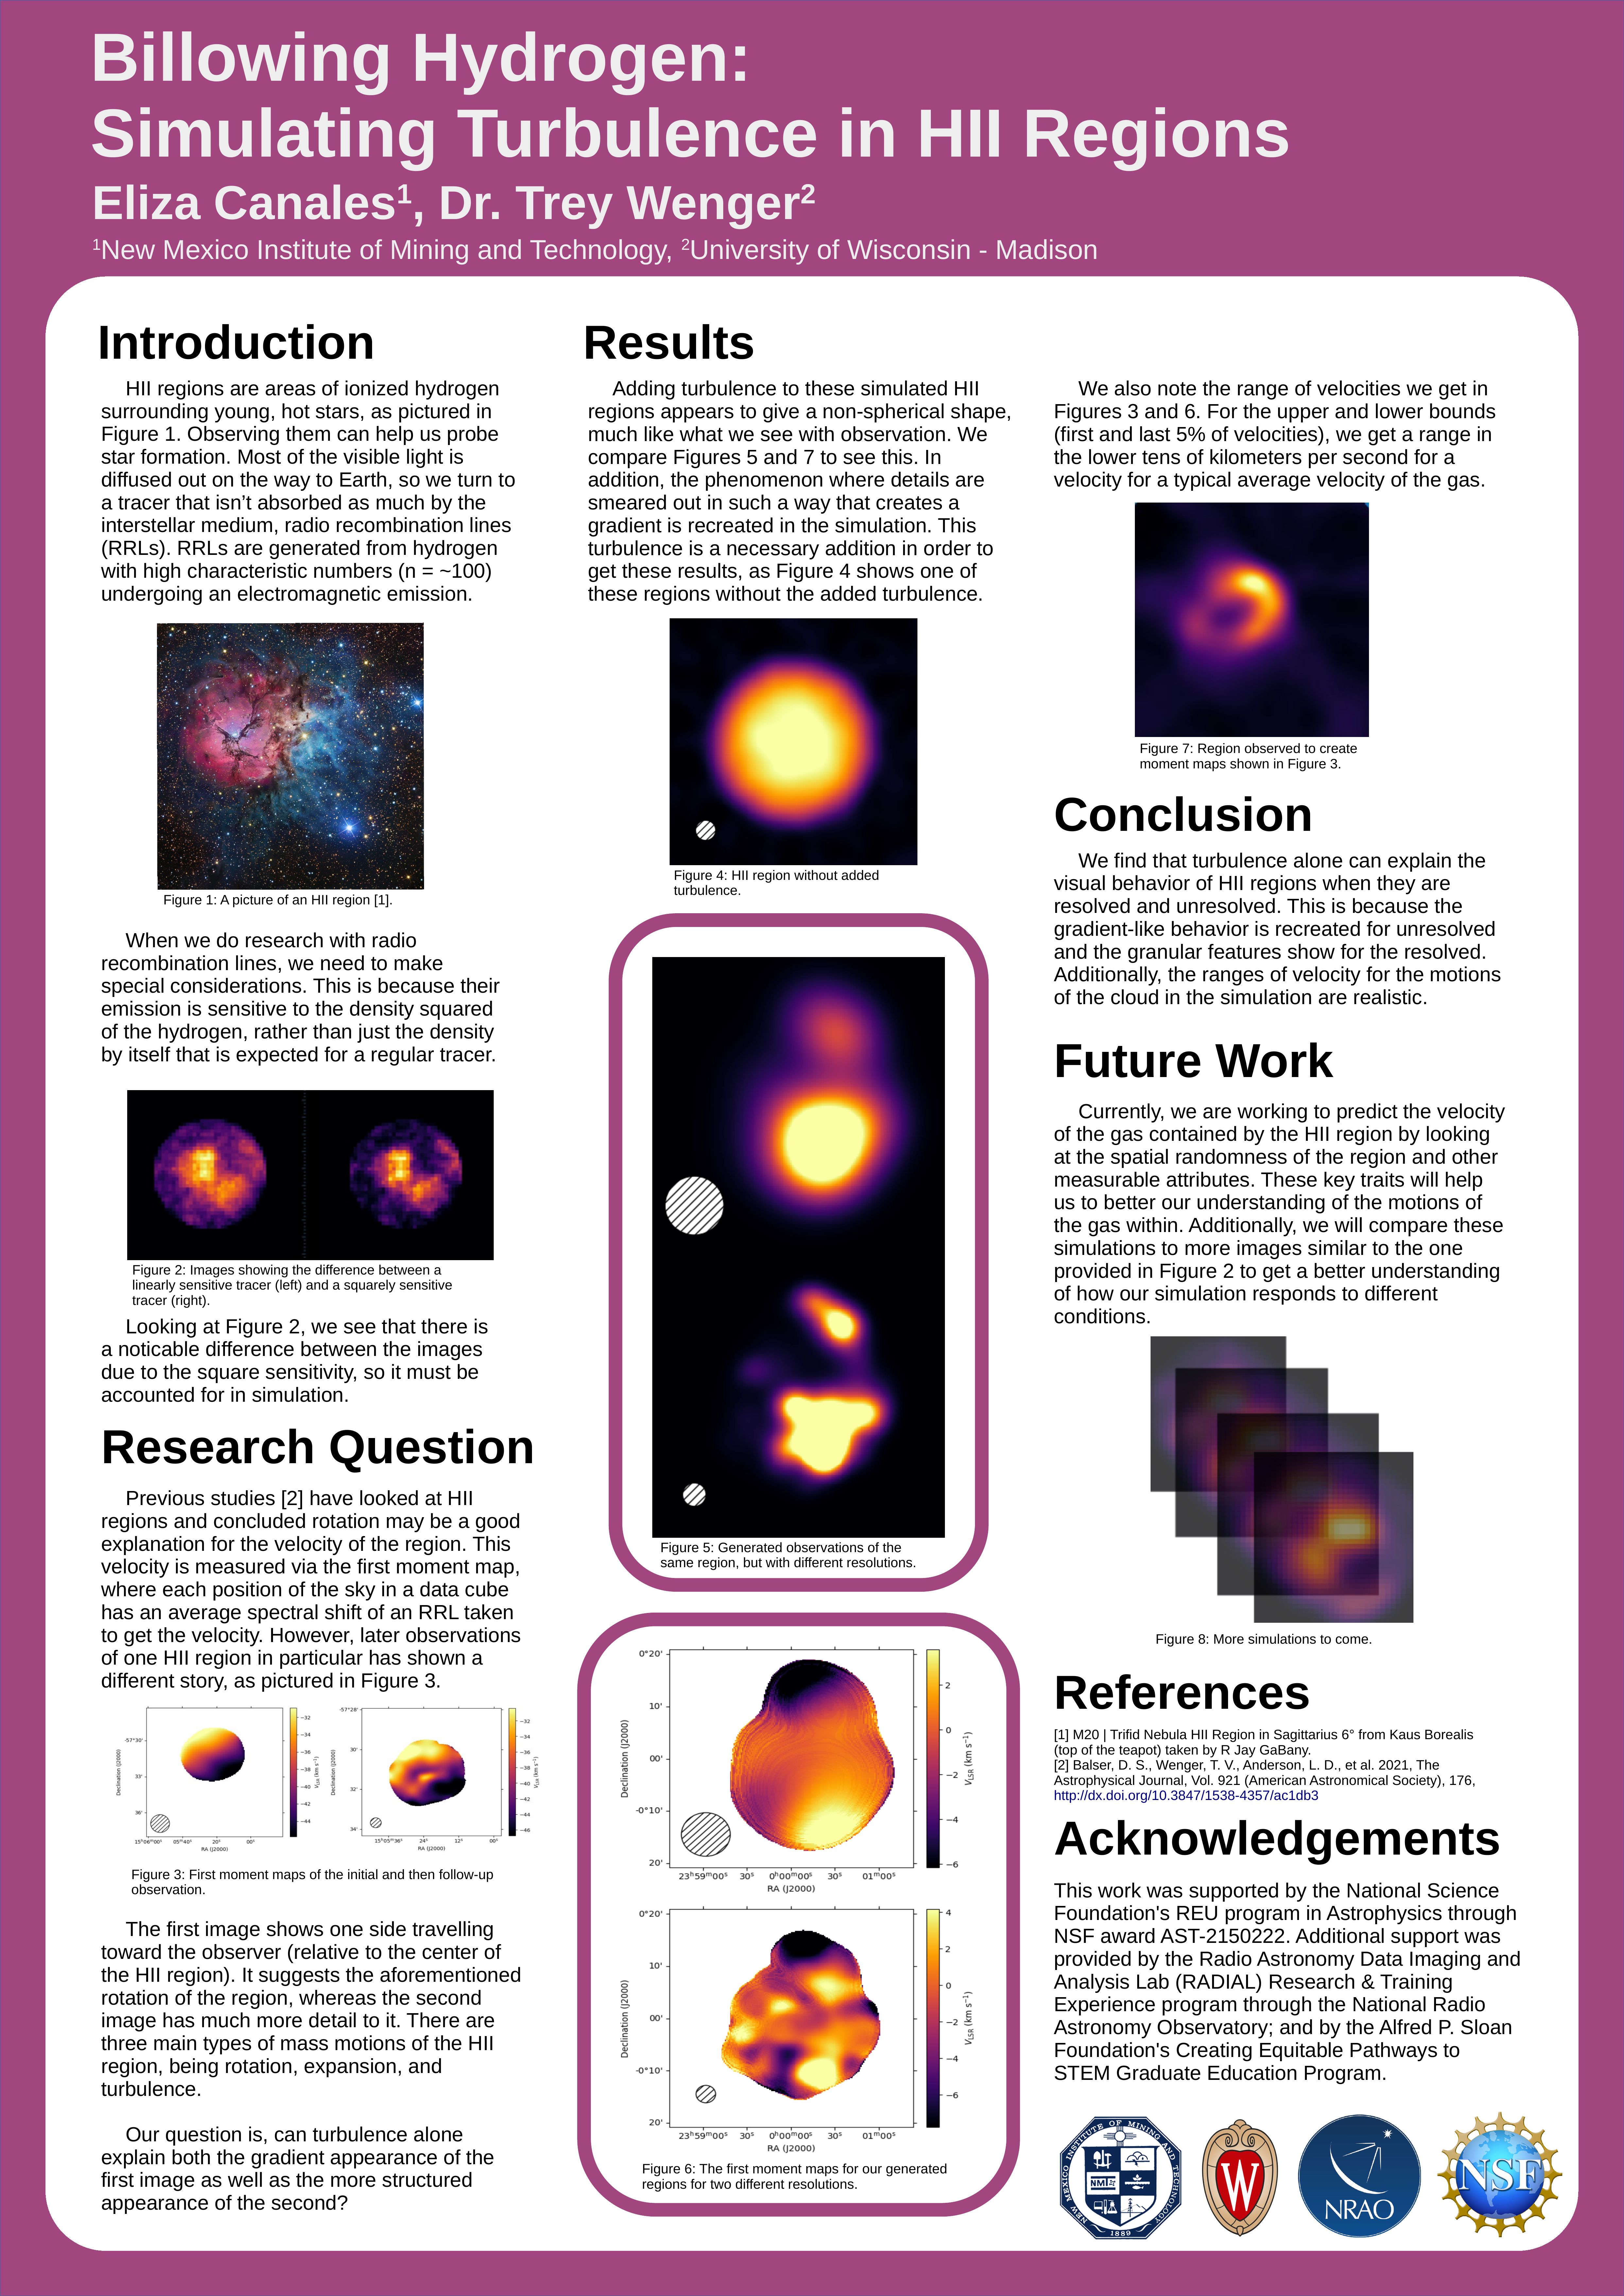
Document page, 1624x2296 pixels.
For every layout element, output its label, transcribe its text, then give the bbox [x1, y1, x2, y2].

text_box HII regions are areas of ionized hydrogen surrounding young, hot stars, as pictured in Figure 1. Observing them can help us probe star formation. Most of the visible light is diffused out on the way to Earth, so we turn to a tracer that isn’t absorbed as much by the interstellar medium, radio recombination lines (RRLs). RRLs are generated from hydrogen with high characteristic numbers (n = ~100) undergoing an electromagnetic emission. [96, 374, 536, 613]
text_box Introduction [93, 313, 547, 387]
text_box Future Work [1049, 1031, 1503, 1093]
text_box Billowing Hydrogen: Simulating Turbulence in HII Regions [85, 17, 1325, 174]
picture [157, 623, 424, 890]
picture [1151, 1336, 1413, 1623]
text_box Figure 2: Images showing the difference between a linearly sensitive tracer (left) and a squarely sensitive tracer (right). [127, 1260, 494, 1311]
picture [1192, 2116, 1284, 2239]
text_box Figure 5: Generated observations of the same region, but with different resolutions. [655, 1537, 942, 1573]
text_box References [1049, 1663, 1503, 1724]
picture [670, 618, 917, 865]
text_box Eliza Canales1, Dr. Trey Wenger2 [87, 174, 1277, 232]
picture [1059, 2116, 1182, 2239]
text_box Acknowledgements [1049, 1809, 1536, 1868]
text_box Figure 1: A picture of an HII region [1]. [158, 890, 423, 915]
text_box This work was supported by the National Science Foundation's REU program in Astrophysics through NSF award AST-2150222. Additional support was provided by the Radio Astronomy Data Imaging and Analysis Lab (RADIAL) Research & Training Experience program through the National Radio Astronomy Observatory; and by the Alfred P. Sloan Foundation's Creating Equitable Pathways to STEM Graduate Education Program. [1049, 1876, 1528, 2110]
picture [114, 1705, 320, 1854]
text_box [1] M20 | Trifid Nebula HII Region in Sagittarius 6° from Kaus Borealis (top of the teapot) taken by R Jay GaBany. [2] Balser, D. S., Wenger, T. V., Anderson, L. D., et al. 2021, The Astrophysical Journal, Vol. 921 (American Astronomical Society), 176, http://dx.doi.org/10.3847/1538-4357/ac1db3 [1049, 1724, 1503, 1811]
text_box A [45, 276, 1579, 2251]
picture [1298, 2115, 1421, 2237]
text_box Figure 4: HII region without added turbulence. [669, 865, 915, 902]
text_box 1New Mexico Institute of Mining and Technology, 2University of Wisconsin - Madison [87, 232, 1233, 267]
text_box Figure 6: The first moment maps for our generated regions for two different resolutions. [637, 2159, 956, 2194]
text_box Conclusion [1049, 785, 1503, 844]
text_box Research Question [96, 1417, 550, 1476]
picture [127, 1090, 494, 1260]
text_box Figure 3: First moment maps of the initial and then follow-up observation. [126, 1864, 543, 1900]
text_box [0, 0, 1624, 2296]
text_box Figure 8: More simulations to come. [1151, 1629, 1466, 1656]
picture [1135, 503, 1369, 737]
text_box Adding turbulence to these simulated HII regions appears to give a non-spherical shape, much like what we see with observation. We compare Figures 5 and 7 to see this. In addition, the phenomenon where details are smeared out in such a way that creates a gradient is recreated in the simulation. This turbulence is a necessary addition in order to get these results, as Figure 4 shows one of these regions without the added turbulence. [583, 375, 1025, 620]
text_box Looking at Figure 2, we see that there is a noticable difference between the images due to the square sensitivity, so it must be accounted for in simulation. [96, 1312, 501, 1409]
text_box We find that turbulence alone can explain the visual behavior of HII regions when they are resolved and unresolved. This is because the gradient-like behavior is recreated for unresolved and the granular features show for the resolved. Additionally, the ranges of velocity for the motions of the cloud in the simulation are realistic. [1049, 847, 1515, 1011]
text_box Currently, we are working to predict the velocity of the gas contained by the HII region by looking at the spatial randomness of the region and other measurable attributes. These key traits will help us to better our understanding of the motions of the gas within. Additionally, we will compare these simulations to more images similar to the one provided in Figure 2 to get a better understanding of how our simulation responds to different conditions. [1049, 1097, 1515, 1330]
text_box Previous studies [2] have looked at HII regions and concluded rotation may be a good explanation for the velocity of the region. This velocity is measured via the first moment map, where each position of the sky in a data cube has an average spectral shift of an RRL taken to get the velocity. However, later observations of one HII region in particular has shown a different story, as pictured in Figure 3. [96, 1484, 538, 1695]
picture [329, 1705, 543, 1853]
text_box When we do research with radio recombination lines, we need to make special considerations. This is because their emission is sensitive to the density squared of the hydrogen, rather than just the density by itself that is expected for a regular tracer. [96, 926, 510, 1068]
text_box Results [578, 313, 910, 372]
picture [1435, 2109, 1564, 2239]
text_box The first image shows one side travelling toward the observer (relative to the center of the HII region). It suggests the aforementioned rotation of the region, whereas the second image has much more detail to it. There are three main types of mass motions of the HII region, being rotation, expansion, and turbulence. Our question is, can turbulence alone explain both the gradient appearance of the first image as well as the more structured appearance of the second? [96, 1915, 534, 2217]
text_box We also note the range of velocities we get in Figures 3 and 6. For the upper and lower bounds (first and last 5% of velocities), we get a range in the lower tens of kilometers per second for a velocity for a typical average velocity of the gas. [1049, 375, 1528, 498]
text_box Figure 7: Region observed to create moment maps shown in Figure 3. [1135, 738, 1368, 788]
